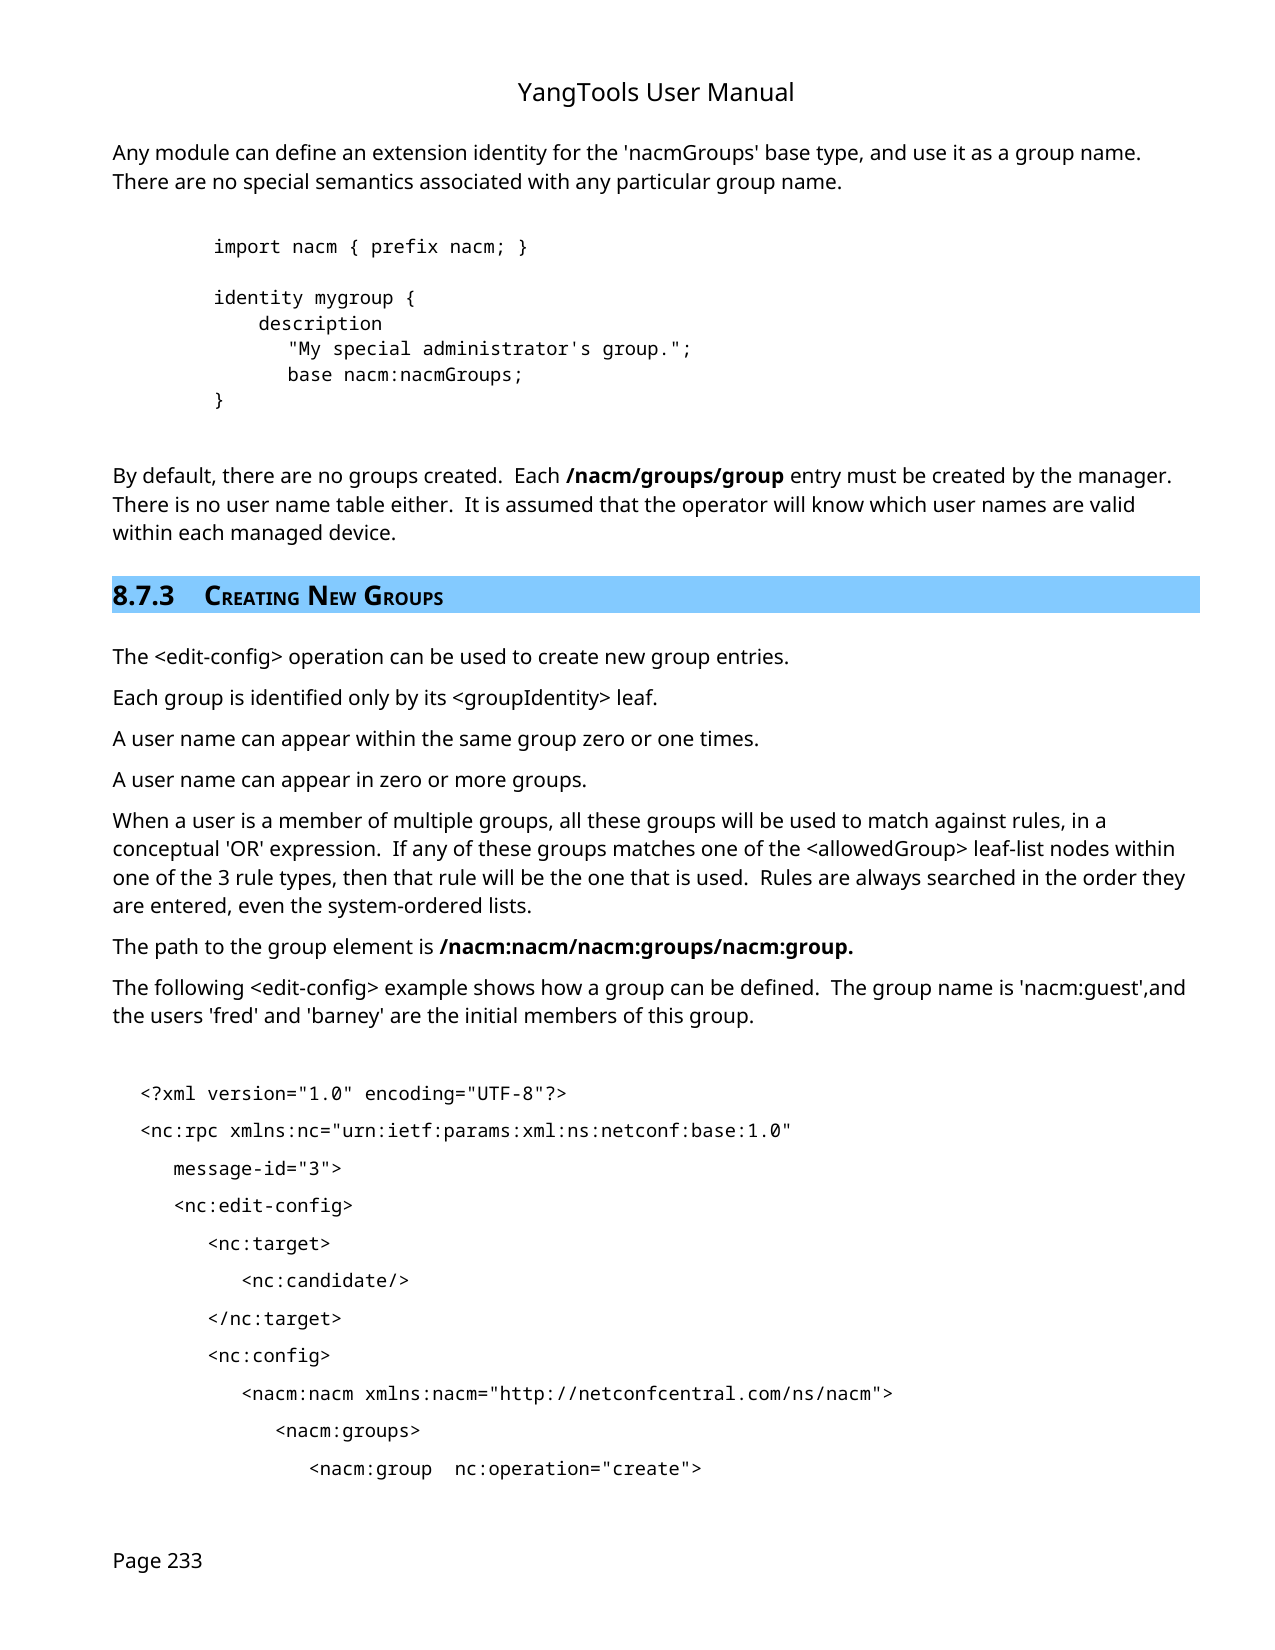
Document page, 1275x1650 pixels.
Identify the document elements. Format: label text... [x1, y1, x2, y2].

text import nacm { prefix nacm; } identity mygroup { description "My special administrator's group."; base nacm:nacmGroups; } [139, 208, 1200, 412]
text <nc:config> [139, 1342, 1200, 1368]
text The following <edit-config> example shows how a group can be defined. The group name is 'nacm:guest',and the users 'fred' and 'barney' are the initial members of this group. [112, 973, 1200, 1030]
text The path to the group element is /nacm:nacm/nacm:groups/nacm:group. [112, 932, 1200, 961]
text <nc:edit-config> [139, 1192, 1200, 1218]
text <?xml version="1.0" encoding="UTF-8"?> [139, 1080, 1200, 1105]
text <nc:target> [139, 1230, 1200, 1255]
text <nc:candidate/> [139, 1267, 1200, 1293]
text Any module can define an extension identity for the 'nacmGroups' base type, and use it as a group name. There are no special semantics associated with any particular group name. [112, 138, 1200, 195]
subtitle Creating New Groups [112, 576, 1200, 613]
text Each group is identified only by its <groupIdentity> leaf. [112, 683, 1200, 711]
text <nacm:nacm xmlns:nacm="http://netconfcentral.com/ns/nacm"> [139, 1380, 1200, 1405]
text <nacm:groups> [139, 1417, 1200, 1443]
text The <edit-config> operation can be used to create new group entries. [112, 642, 1200, 671]
text message-id="3"> [139, 1155, 1200, 1180]
text By default, there are no groups created. Each /nacm/groups/group entry must be created by the manager. There is no user name table either. It is assumed that the operator will know which user names are valid within each managed device. [112, 462, 1200, 547]
text A user name can appear in zero or more groups. [112, 765, 1200, 793]
text </nc:target> [139, 1305, 1200, 1330]
text When a user is a member of multiple groups, all these groups will be used to match against rules, in a conceptual 'OR' expression. If any of these groups matches one of the <allowedGroup> leaf-list nodes within one of the 3 rule types, then that rule will be the one that is used. Rules are always searched in the order they are entered, even the system-ordered lists. [112, 806, 1200, 919]
text <nacm:group nc:operation="create"> [139, 1455, 1200, 1480]
text <nc:rpc xmlns:nc="urn:ietf:params:xml:ns:netconf:base:1.0" [139, 1117, 1200, 1143]
text A user name can appear within the same group zero or one times. [112, 724, 1200, 752]
